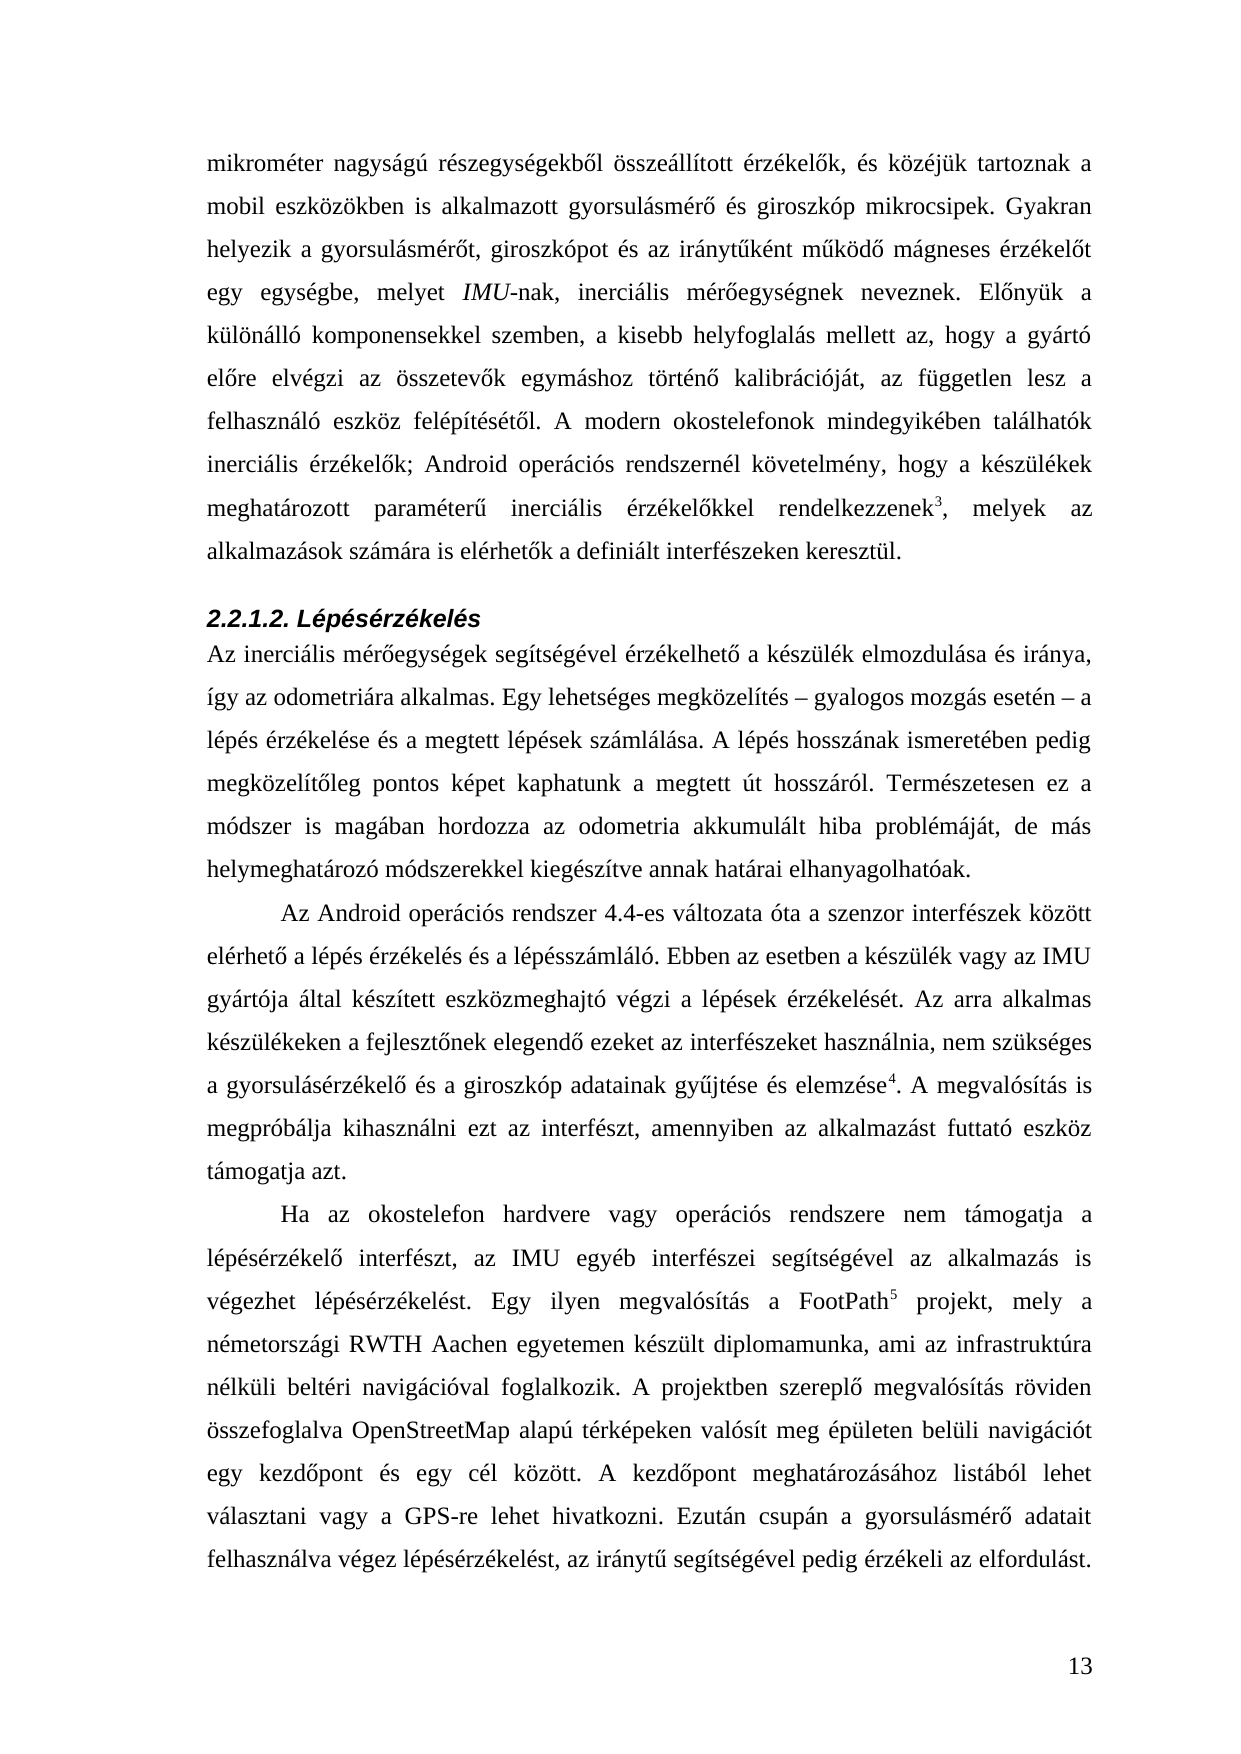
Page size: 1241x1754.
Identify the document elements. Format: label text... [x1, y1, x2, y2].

subtitle Lépésérzékelés [207, 604, 1093, 632]
text Az inerciális mérőegységek segítségével érzékelhető a készülék elmozdulása és iránya, így az odometriára alkalmas. Egy lehetséges megközelítés – gyalogos mozgás esetén – a lépés érzékelése és a megtett lépések számlálása. A lépés hosszának ismeretében pedig megközelítőleg pontos képet kaphatunk a megtett út hosszáról. Természetesen ez a módszer is magában hordozza az odometria akkumulált hiba problémáját, de más helymeghatározó módszerekkel kiegészítve annak határai elhanyagolhatóak. [207, 639, 1093, 883]
text mikrométer nagyságú részegységekből összeállított érzékelők, és közéjük tartoznak a mobil eszközökben is alkalmazott gyorsulásmérő és giroszkóp mikrocsipek. Gyakran helyezik a gyorsulásmérőt, giroszkópot és az iránytűként működő mágneses érzékelőt egy egységbe, melyet IMU-nak, inerciális mérőegységnek neveznek. Előnyük a különálló komponensekkel szemben, a kisebb helyfoglalás mellett az, hogy a gyártó előre elvégzi az összetevők egymáshoz történő kalibrációját, az független lesz a felhasználó eszköz felépítésétől. A modern okostelefonok mindegyikében találhatók inerciális érzékelők; Android operációs rendszernél követelmény, hogy a készülékek meghatározott paraméterű inerciális érzékelőkkel rendelkezzenek3, melyek az alkalmazások számára is elérhetők a definiált interfészeken keresztül. [207, 148, 1093, 564]
text Ha az okostelefon hardvere vagy operációs rendszere nem támogatja a lépésérzékelő interfészt, az IMU egyéb interfészei segítségével az alkalmazás is végezhet lépésérzékelést. Egy ilyen megvalósítás a FootPath5 projekt, mely a németországi RWTH Aachen egyetemen készült diplomamunka, ami az infrastruktúra nélküli beltéri navigációval foglalkozik. A projektben szereplő megvalósítás röviden összefoglalva OpenStreetMap alapú térképeken valósít meg épületen belüli navigációt egy kezdőpont és egy cél között. A kezdőpont meghatározásához listából lehet választani vagy a GPS-re lehet hivatkozni. Ezután csupán a gyorsulásmérő adatait felhasználva végez lépésérzékelést, az iránytű segítségével pedig érzékeli az elfordulást. [207, 1199, 1093, 1573]
text Az Android operációs rendszer 4.4-es változata óta a szenzor interfészek között elérhető a lépés érzékelés és a lépésszámláló. Ebben az esetben a készülék vagy az IMU gyártója által készített eszközmeghajtó végzi a lépések érzékelését. Az arra alkalmas készülékeken a fejlesztőnek elegendő ezeket az interfészeket használnia, nem szükséges a gyorsulásérzékelő és a giroszkóp adatainak gyűjtése és elemzése4. A megvalósítás is megpróbálja kihasználni ezt az interfészt, amennyiben az alkalmazást futtató eszköz támogatja azt. [207, 898, 1093, 1185]
